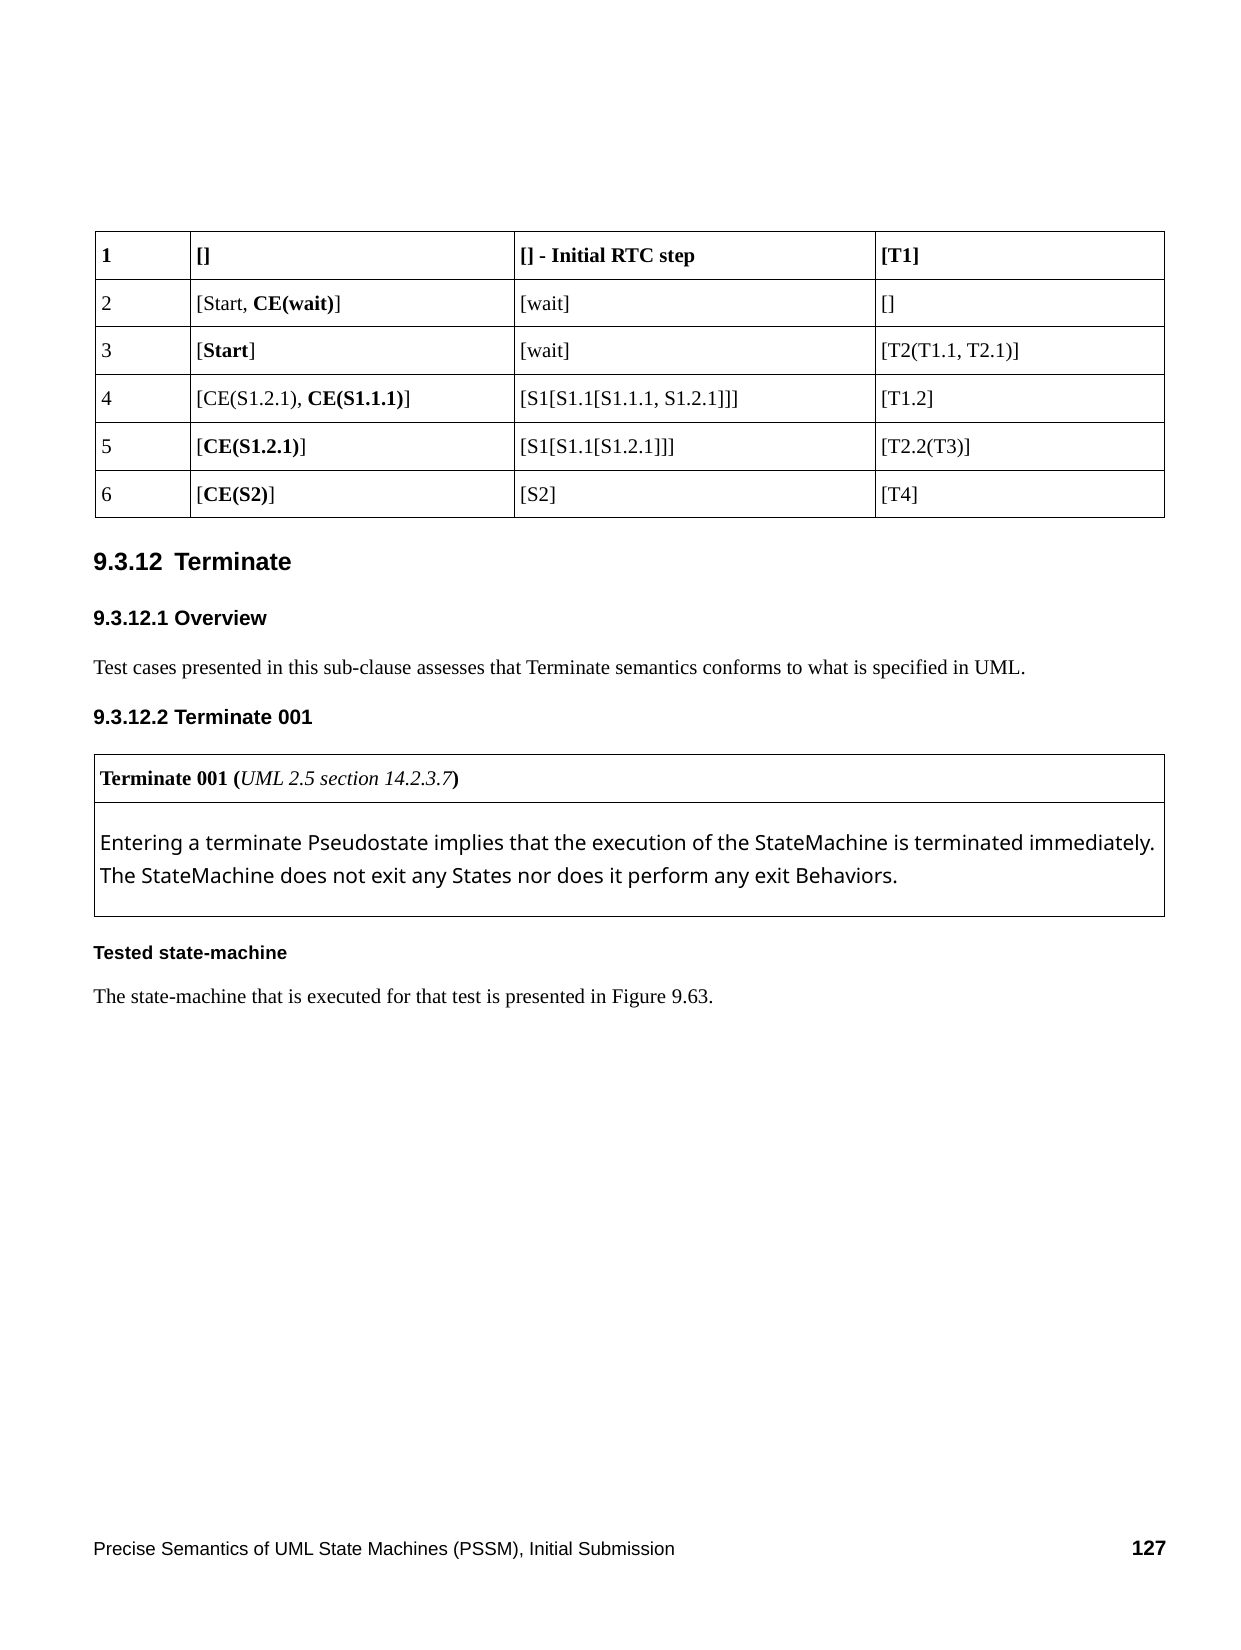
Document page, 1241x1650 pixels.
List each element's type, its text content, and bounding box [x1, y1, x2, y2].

table_cell [Start, CE(wait)] [191, 280, 514, 326]
table_cell [CE(S1.2.1), CE(S1.1.1)] [191, 375, 514, 422]
subtitle Overview [93, 605, 1164, 630]
text Test cases presented in this sub-clause assesses that Terminate semantics conforms to what is specified in UML. [93, 655, 1164, 679]
table_cell [wait] [515, 327, 875, 374]
table_cell [] [876, 280, 1164, 326]
table_cell 5 [96, 423, 190, 469]
table_cell [wait] [515, 280, 875, 326]
table_cell [] [191, 232, 514, 279]
subtitle Tested state-machine [93, 941, 1164, 963]
text The state-machine that is executed for that test is presented in Figure 9.63. [93, 984, 1164, 1008]
table_cell [S2] [515, 471, 875, 517]
table_cell [T2(T1.1, T2.1)] [876, 327, 1164, 374]
table_cell [T1.2] [876, 375, 1164, 422]
table_cell 2 [96, 280, 190, 326]
subtitle Terminate 001 [93, 704, 1164, 729]
table_cell [] - Initial RTC step [515, 232, 875, 279]
table_cell [T1] [876, 232, 1164, 279]
table_cell [S1[S1.1[S1.1.1, S1.2.1]]] [515, 375, 875, 422]
table_header Terminate 001 (UML 2.5 section 14.2.3.7) [95, 755, 1164, 802]
table_cell [CE(S2)] [191, 471, 514, 517]
table_cell [T4] [876, 471, 1164, 517]
table_cell Entering a terminate Pseudostate implies that the execution of the StateMachine is terminated immediately. The StateMachine does not exit any States nor does it perform any exit Behaviors. [95, 803, 1164, 916]
table_cell [S1[S1.1[S1.2.1]]] [515, 423, 875, 469]
table_cell 1 [96, 232, 190, 279]
table_cell 6 [96, 471, 190, 517]
subtitle Terminate [93, 547, 1164, 576]
table_cell [Start] [191, 327, 514, 374]
table_cell 3 [96, 327, 190, 374]
table_cell [CE(S1.2.1)] [191, 423, 514, 469]
table_cell 4 [96, 375, 190, 422]
table_cell [T2.2(T3)] [876, 423, 1164, 469]
